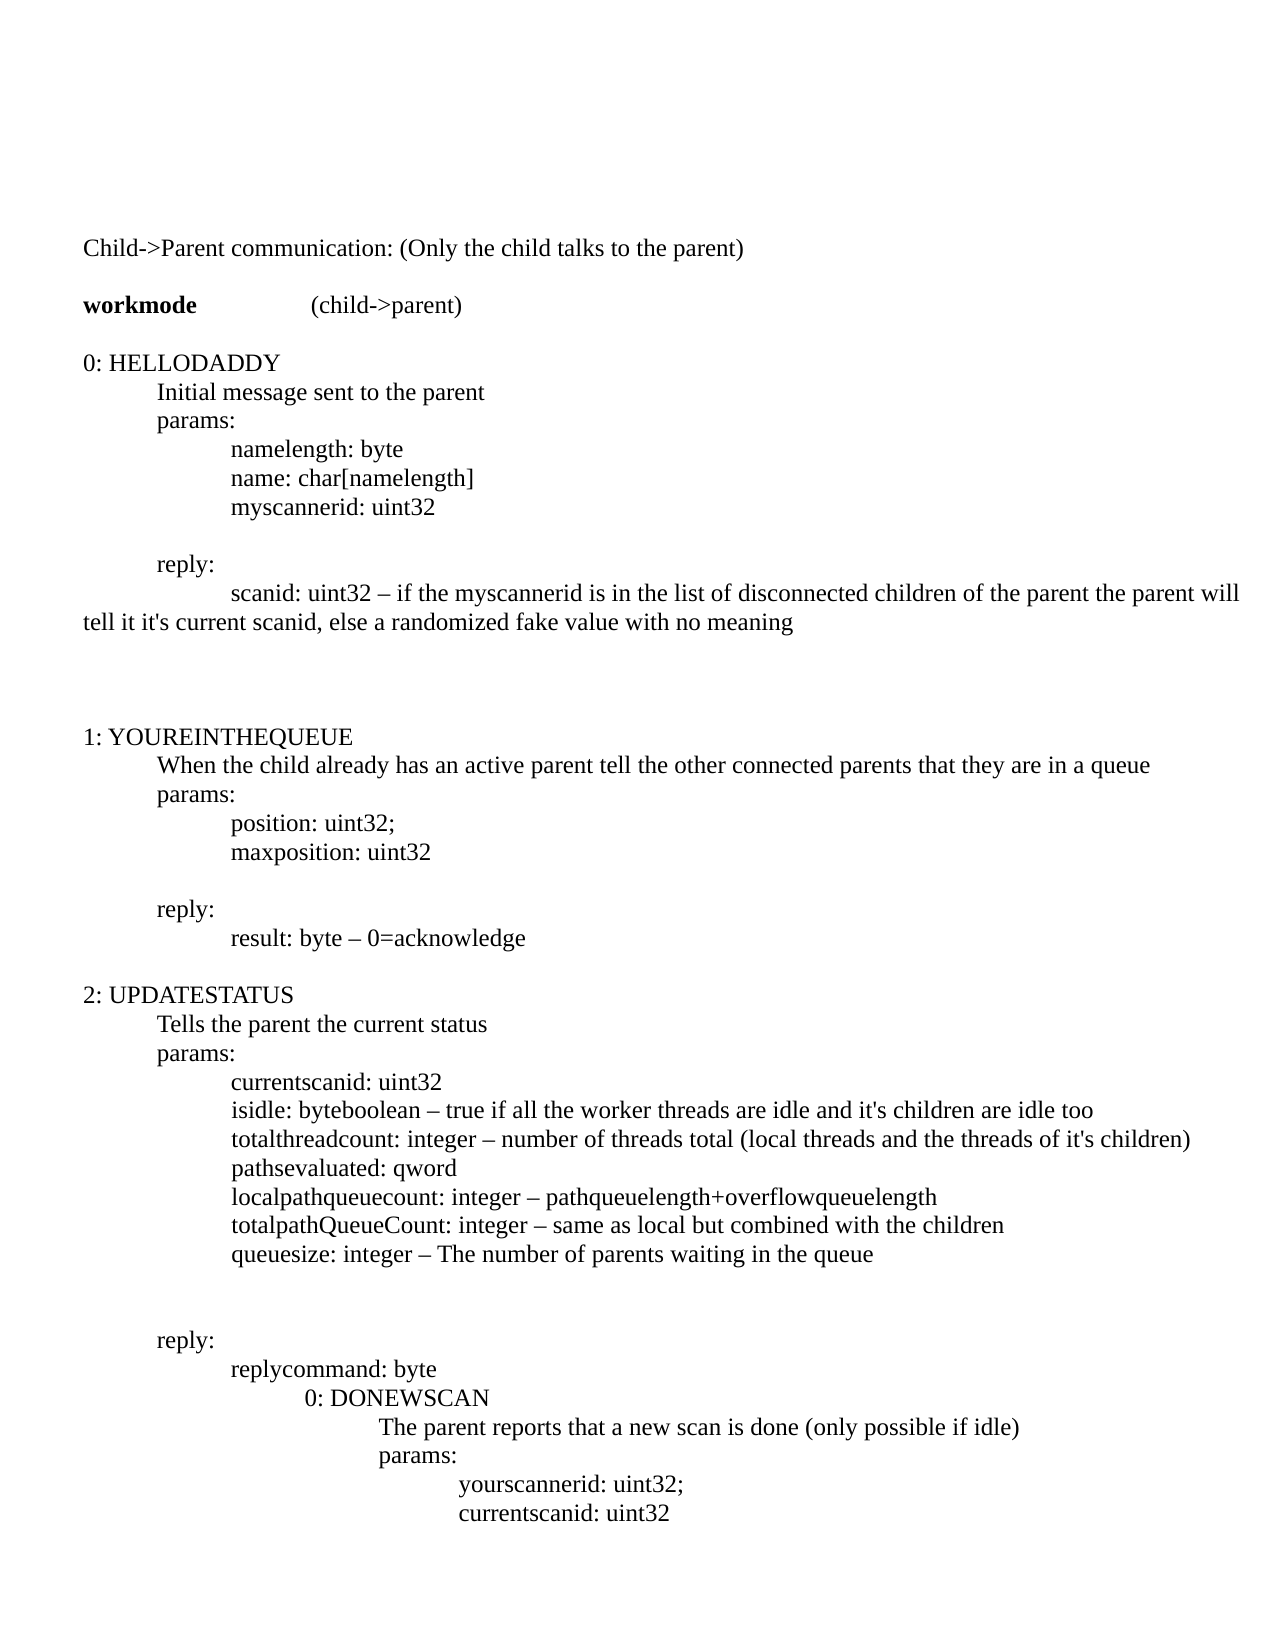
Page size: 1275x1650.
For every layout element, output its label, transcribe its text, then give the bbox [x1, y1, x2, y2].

text Tells the parent the current status [83, 1009, 1275, 1038]
text totalpathQueueCount: integer – same as local but combined with the children [231, 1211, 1275, 1239]
text params: [83, 1038, 1275, 1067]
text totalthreadcount: integer – number of threads total (local threads and the threads of it's children) [231, 1124, 1275, 1153]
text params: [83, 406, 1275, 434]
text 1: YOUREINTHEQUEUE [83, 722, 1275, 751]
text 0: DONEWSCAN [83, 1383, 1275, 1412]
text workmode (child->parent) [83, 291, 1275, 319]
text scanid: uint32 – if the myscannerid is in the list of disconnected children of the parent the parent will tell it it's current scanid, else a randomized fake value with no meaning [83, 578, 1275, 636]
text currentscanid: uint32 [83, 1067, 1275, 1096]
text currentscanid: uint32 [83, 1498, 1275, 1527]
text The parent reports that a new scan is done (only possible if idle) [83, 1412, 1275, 1441]
text 2: UPDATESTATUS [83, 981, 1275, 1009]
text params: [83, 779, 1275, 808]
text params: [83, 1441, 1275, 1469]
text reply: [83, 894, 1275, 923]
text namelength: byte [83, 434, 1275, 463]
text reply: [83, 1326, 1275, 1354]
text myscannerid: uint32 [83, 492, 1275, 521]
text 0: HELLODADDY [83, 348, 1275, 377]
text queuesize: integer – The number of parents waiting in the queue [231, 1239, 1275, 1268]
text maxposition: uint32 [83, 837, 1275, 866]
text result: byte – 0=acknowledge [83, 923, 1275, 952]
text reply: [83, 549, 1275, 578]
text Initial message sent to the parent [83, 377, 1275, 406]
text position: uint32; [83, 808, 1275, 837]
text pathsevaluated: qword [231, 1153, 1275, 1182]
text replycommand: byte [83, 1354, 1275, 1383]
text When the child already has an active parent tell the other connected parents that they are in a queue [83, 751, 1275, 779]
text Child->Parent communication: (Only the child talks to the parent) [83, 233, 1275, 262]
text name: char[namelength] [83, 463, 1275, 492]
text isidle: byteboolean – true if all the worker threads are idle and it's children are idle too [231, 1096, 1275, 1124]
text yourscannerid: uint32; [83, 1469, 1275, 1498]
text localpathqueuecount: integer – pathqueuelength+overflowqueuelength [231, 1182, 1275, 1211]
